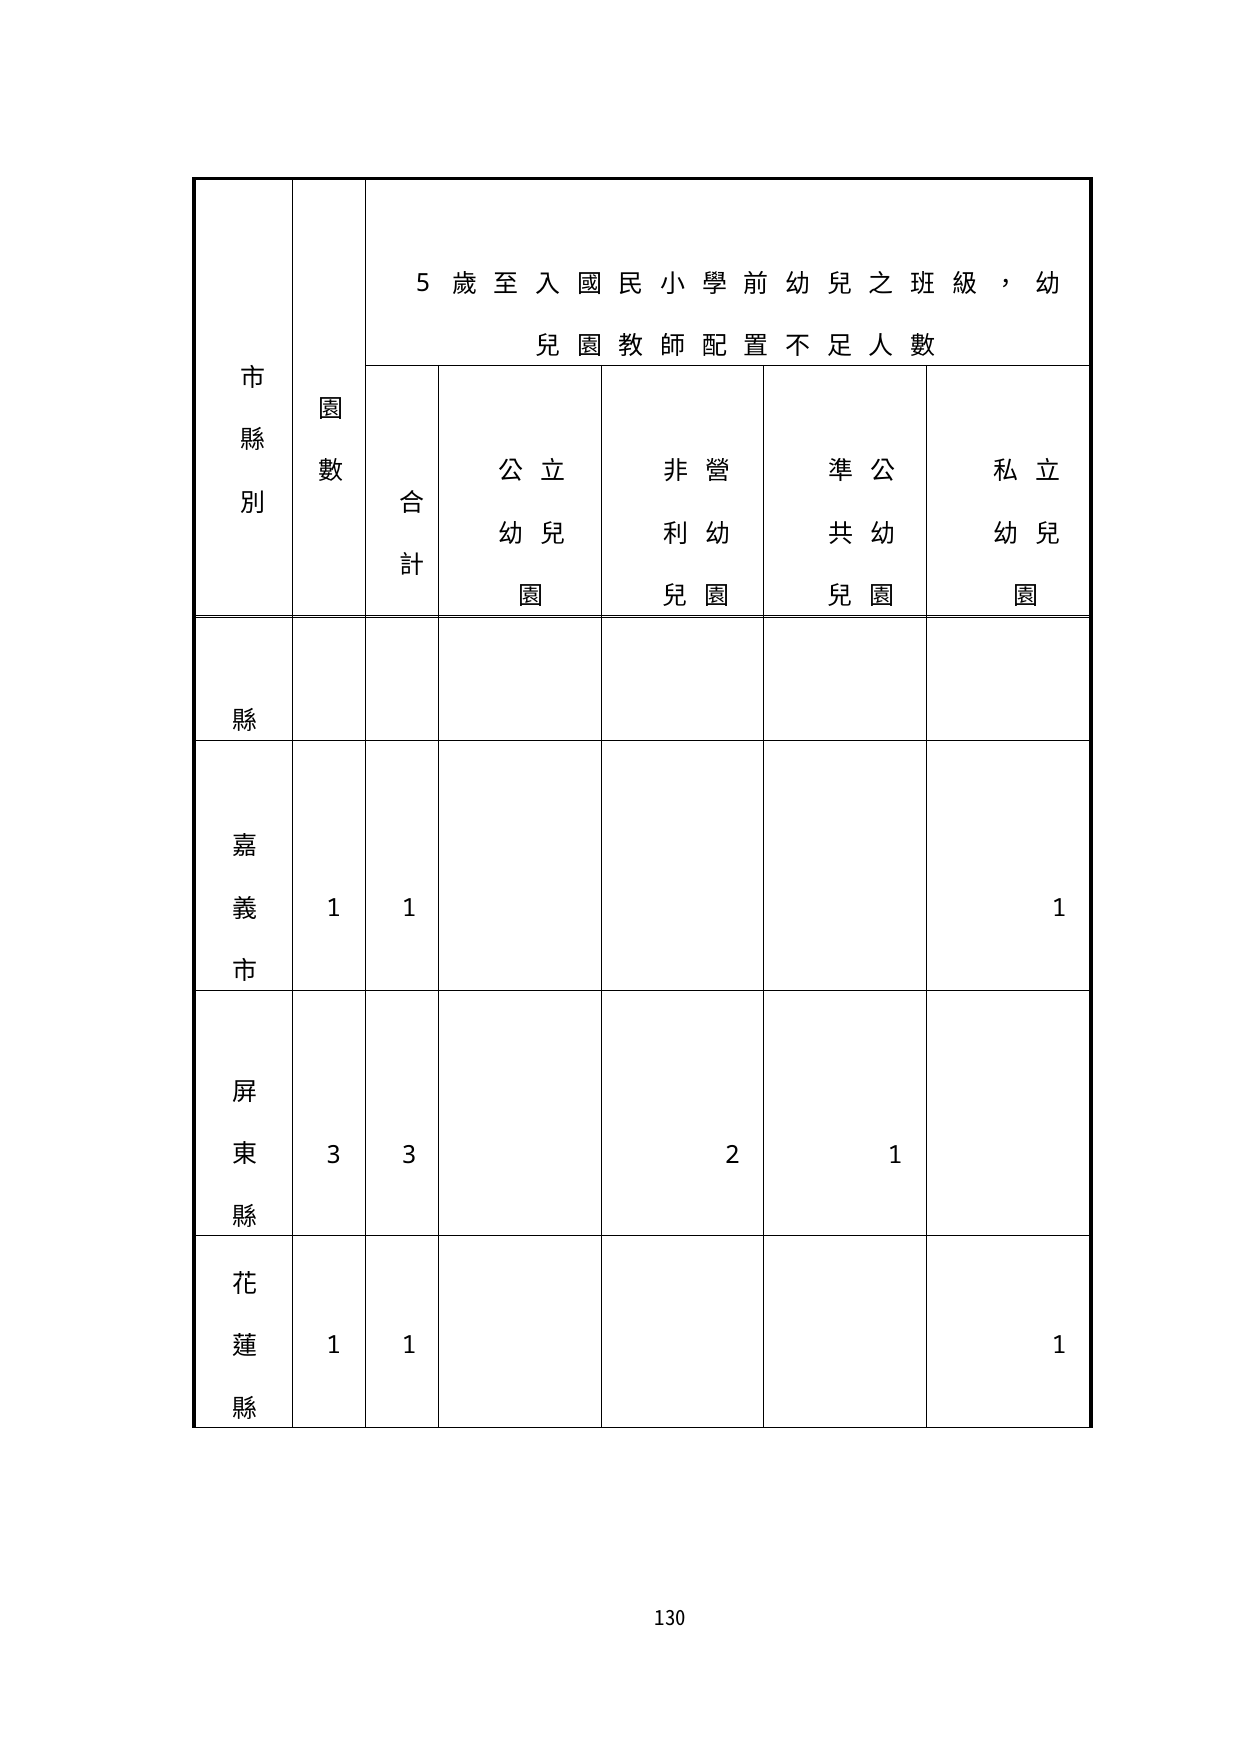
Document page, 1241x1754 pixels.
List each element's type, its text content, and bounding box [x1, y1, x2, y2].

table_cell 合計 [366, 366, 438, 615]
table_cell 1 [366, 741, 438, 990]
table_cell 2 [602, 991, 763, 1235]
table_cell 公立幼兒園 [439, 366, 601, 615]
table_cell 嘉義市 [196, 741, 292, 990]
table_cell [439, 618, 601, 740]
table_cell 1 [764, 991, 926, 1235]
table_cell [602, 741, 763, 990]
table_cell 1 [293, 1236, 365, 1427]
table_cell [927, 618, 1089, 740]
table_cell 屏東縣 [196, 991, 292, 1235]
table_cell 縣 [196, 618, 292, 740]
table_cell 3 [366, 991, 438, 1235]
table_cell 非營利幼兒園 [602, 366, 763, 615]
table_cell 1 [927, 1236, 1089, 1427]
table_cell 1 [293, 741, 365, 990]
table_cell 花蓮縣 [196, 1236, 292, 1427]
table_cell [439, 991, 601, 1235]
table_cell 準公共幼兒園 [764, 366, 926, 615]
table_cell [764, 1236, 926, 1427]
table_cell [439, 741, 601, 990]
table_cell 1 [927, 741, 1089, 990]
table_cell [366, 618, 438, 740]
table_cell [764, 741, 926, 990]
table_cell 3 [293, 991, 365, 1235]
table_cell [602, 618, 763, 740]
table_cell [764, 618, 926, 740]
table_cell [439, 1236, 601, 1427]
table_cell [602, 1236, 763, 1427]
table_cell 私立幼兒園 [927, 366, 1089, 615]
table_cell [927, 991, 1089, 1235]
table_header 市縣別 [196, 180, 292, 615]
table_header 園數 [293, 180, 365, 615]
table_cell [293, 618, 365, 740]
table_cell 1 [366, 1236, 438, 1427]
table_header 5歲至入國民小學前幼兒之班級，幼兒園教師配置不足人數 [366, 180, 1089, 365]
